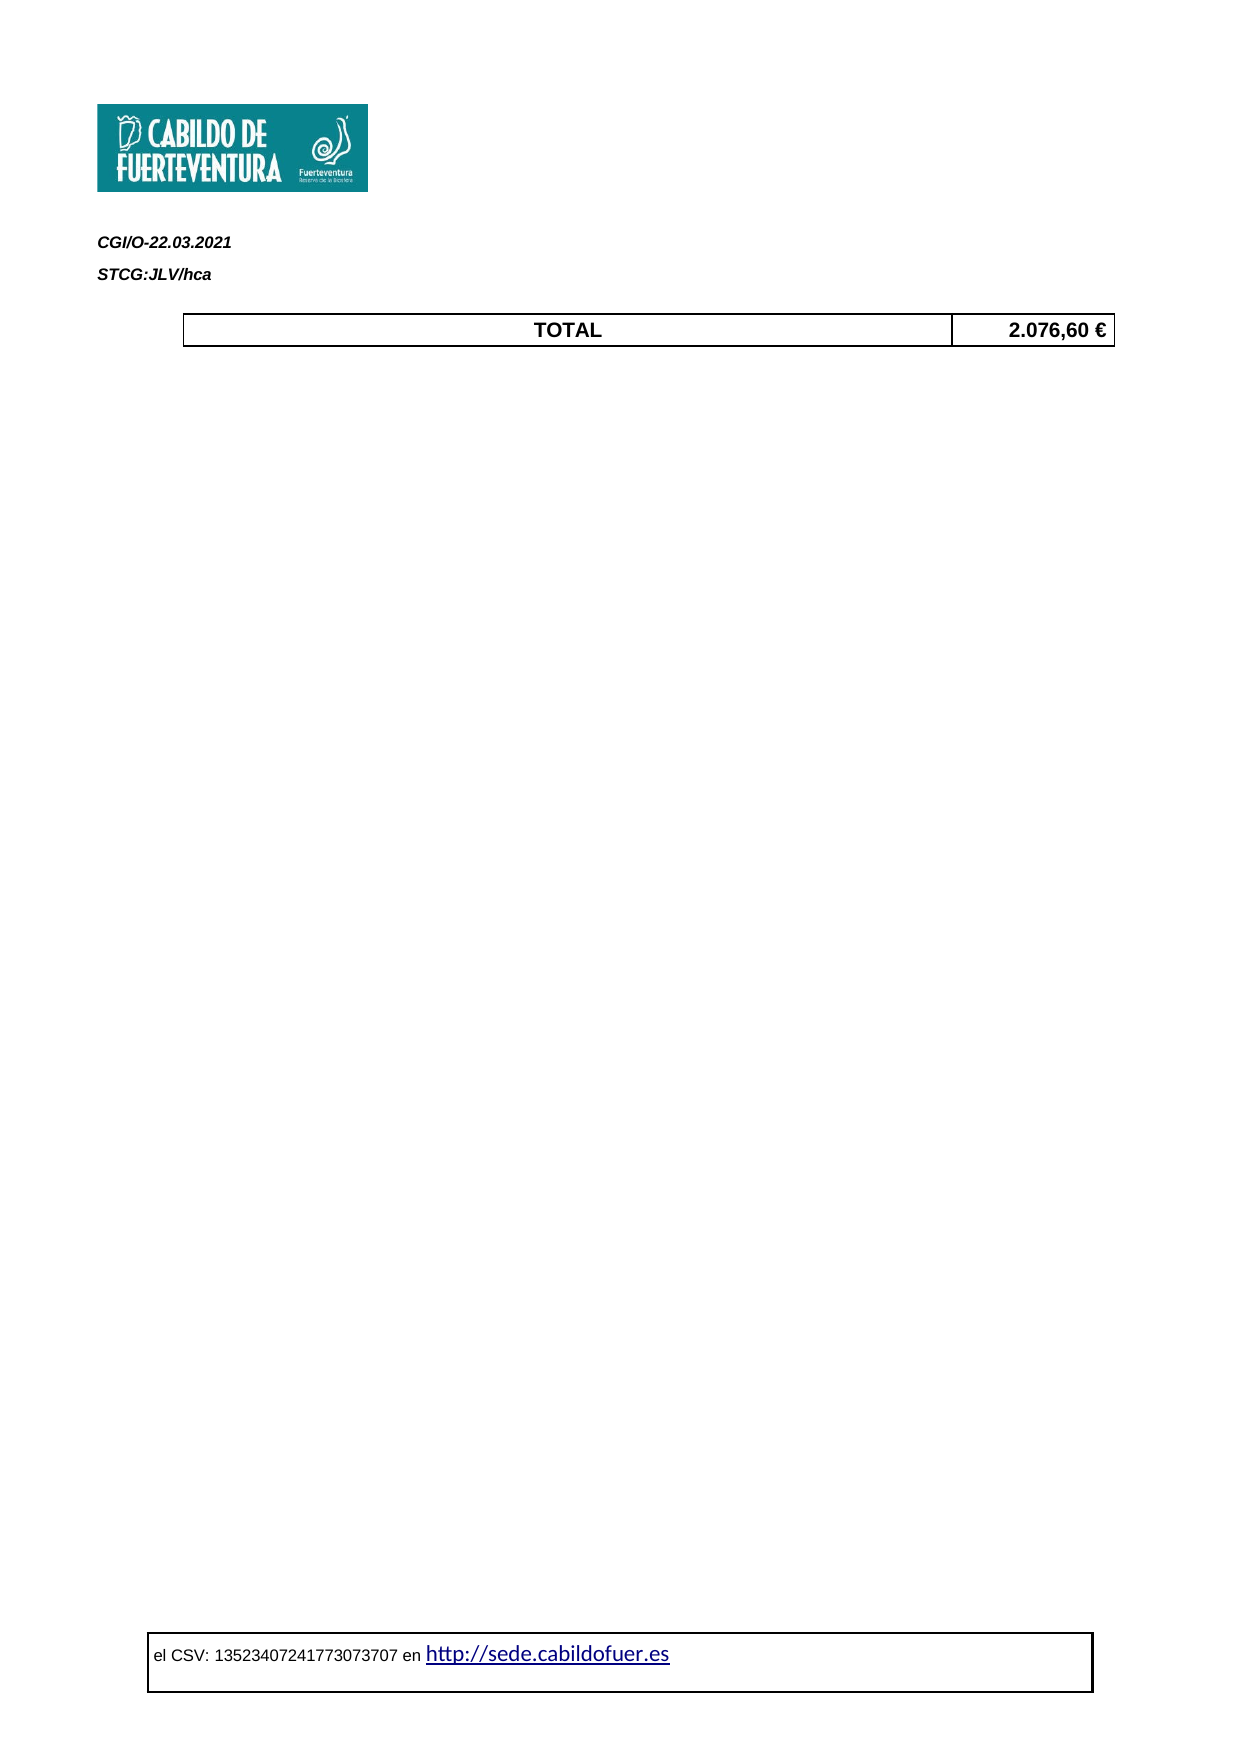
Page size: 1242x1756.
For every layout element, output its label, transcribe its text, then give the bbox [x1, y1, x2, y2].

table_cell 2.076,60 € [953, 315, 1114, 345]
table_cell TOTAL [184, 315, 951, 345]
